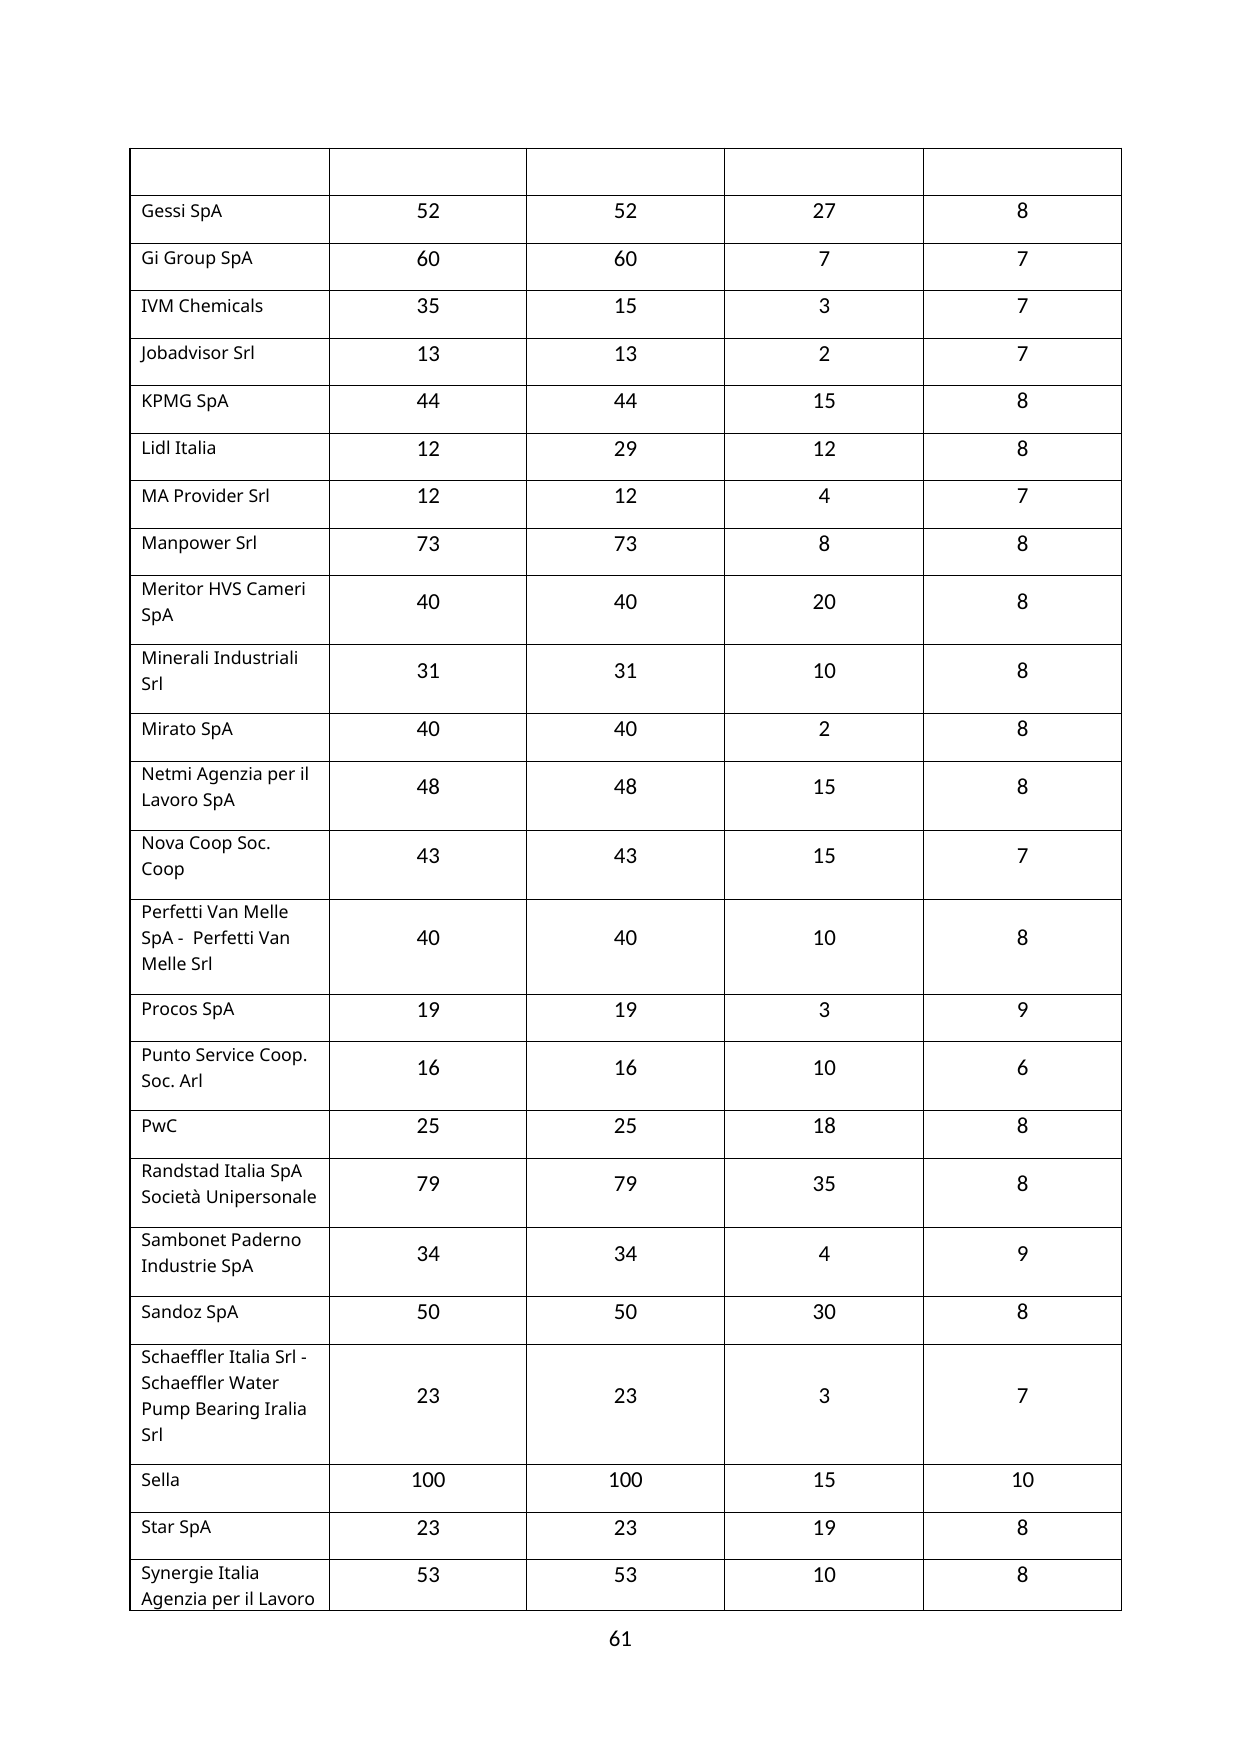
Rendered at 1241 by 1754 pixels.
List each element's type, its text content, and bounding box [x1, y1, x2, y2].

table_cell Netmi Agenzia per il Lavoro SpA [131, 762, 329, 830]
table_cell Gessi SpA [131, 196, 329, 243]
table_cell 18 [725, 1111, 923, 1158]
table_cell 13 [330, 339, 526, 385]
table_cell Schaeffler Italia Srl - Schaeffler Water Pump Bearing Iralia Srl [131, 1345, 329, 1464]
table_cell 2 [725, 714, 923, 761]
table_cell Lidl Italia [131, 434, 329, 480]
table_cell 12 [330, 434, 526, 480]
table_cell 52 [527, 196, 724, 243]
table_cell 10 [725, 645, 923, 713]
table_cell Synergie Italia Agenzia per il Lavoro [131, 1560, 329, 1610]
table_cell 35 [330, 291, 526, 338]
table_cell 25 [527, 1111, 724, 1158]
table_cell Jobadvisor Srl [131, 339, 329, 385]
table_cell 8 [924, 900, 1121, 994]
table_cell 30 [725, 1297, 923, 1343]
table_cell Sambonet Paderno Industrie SpA [131, 1228, 329, 1296]
table_cell 60 [527, 244, 724, 290]
table_cell 48 [527, 762, 724, 830]
table_cell KPMG SpA [131, 386, 329, 433]
table_cell [527, 149, 724, 195]
table_cell 43 [527, 831, 724, 899]
table_cell 13 [527, 339, 724, 385]
table_cell 34 [527, 1228, 724, 1296]
table_cell 73 [527, 529, 724, 575]
table_cell 7 [725, 244, 923, 290]
table_cell 23 [527, 1345, 724, 1464]
table_cell 43 [330, 831, 526, 899]
table_cell 10 [924, 1465, 1121, 1512]
table_cell 53 [527, 1560, 724, 1610]
table_cell 34 [330, 1228, 526, 1296]
table_cell 8 [924, 762, 1121, 830]
table_cell IVM Chemicals [131, 291, 329, 338]
table_cell 8 [924, 1513, 1121, 1559]
table_cell 19 [725, 1513, 923, 1559]
table_cell 7 [924, 481, 1121, 528]
table_cell 15 [725, 1465, 923, 1512]
table_cell Randstad Italia SpA Società Unipersonale [131, 1159, 329, 1227]
table_cell Sandoz SpA [131, 1297, 329, 1343]
table_cell 9 [924, 1228, 1121, 1296]
table_cell 8 [924, 529, 1121, 575]
table_cell 44 [527, 386, 724, 433]
table_cell 8 [924, 1297, 1121, 1343]
table_cell 7 [924, 339, 1121, 385]
table_cell 73 [330, 529, 526, 575]
table_cell 15 [725, 386, 923, 433]
table_cell 3 [725, 291, 923, 338]
table_cell 19 [330, 995, 526, 1041]
table_cell 8 [924, 1111, 1121, 1158]
table_cell Perfetti Van Melle SpA - Perfetti Van Melle Srl [131, 900, 329, 994]
table_cell 40 [330, 714, 526, 761]
table_cell 29 [527, 434, 724, 480]
table_cell Manpower Srl [131, 529, 329, 575]
table_cell 27 [725, 196, 923, 243]
table_cell Punto Service Coop. Soc. Arl [131, 1042, 329, 1110]
table_cell 40 [330, 576, 526, 644]
table_cell 25 [330, 1111, 526, 1158]
table_cell Procos SpA [131, 995, 329, 1041]
table_cell 16 [330, 1042, 526, 1110]
table_cell 31 [330, 645, 526, 713]
table_cell 44 [330, 386, 526, 433]
table_cell 19 [527, 995, 724, 1041]
table_cell 8 [924, 196, 1121, 243]
table_cell Meritor HVS Cameri SpA [131, 576, 329, 644]
table_cell Nova Coop Soc. Coop [131, 831, 329, 899]
table_cell 7 [924, 244, 1121, 290]
table_cell [725, 149, 923, 195]
table_cell 10 [725, 1042, 923, 1110]
table_cell 8 [924, 1560, 1121, 1610]
table_cell 4 [725, 1228, 923, 1296]
table_cell 15 [725, 831, 923, 899]
table_cell 10 [725, 900, 923, 994]
table_cell 12 [330, 481, 526, 528]
table_cell Sella [131, 1465, 329, 1512]
table_cell 7 [924, 291, 1121, 338]
table_cell 50 [330, 1297, 526, 1343]
table_cell 23 [527, 1513, 724, 1559]
table_cell 10 [725, 1560, 923, 1610]
table_cell 100 [527, 1465, 724, 1512]
table_cell 8 [924, 386, 1121, 433]
table_cell 23 [330, 1513, 526, 1559]
table_cell 3 [725, 995, 923, 1041]
table_cell [131, 149, 329, 195]
table_cell Minerali Industriali Srl [131, 645, 329, 713]
table_cell 4 [725, 481, 923, 528]
table_cell Mirato SpA [131, 714, 329, 761]
table_cell 8 [924, 576, 1121, 644]
table_cell 40 [330, 900, 526, 994]
table_cell 9 [924, 995, 1121, 1041]
table_cell 8 [924, 434, 1121, 480]
table_cell 3 [725, 1345, 923, 1464]
table_cell 79 [330, 1159, 526, 1227]
table_cell 6 [924, 1042, 1121, 1110]
table_cell 16 [527, 1042, 724, 1110]
table_cell 8 [924, 1159, 1121, 1227]
table_cell 50 [527, 1297, 724, 1343]
table_cell 40 [527, 576, 724, 644]
table_cell 31 [527, 645, 724, 713]
table_cell PwC [131, 1111, 329, 1158]
table_cell 40 [527, 714, 724, 761]
table_cell 8 [924, 645, 1121, 713]
table_cell 7 [924, 1345, 1121, 1464]
table_cell 2 [725, 339, 923, 385]
table_cell 40 [527, 900, 724, 994]
table_cell [924, 149, 1121, 195]
table_cell Star SpA [131, 1513, 329, 1559]
table_cell 23 [330, 1345, 526, 1464]
table_cell 79 [527, 1159, 724, 1227]
table_cell 52 [330, 196, 526, 243]
table_cell 15 [527, 291, 724, 338]
table_cell 7 [924, 831, 1121, 899]
table_cell 48 [330, 762, 526, 830]
table_cell MA Provider Srl [131, 481, 329, 528]
table_cell 60 [330, 244, 526, 290]
table_cell 100 [330, 1465, 526, 1512]
table_cell 35 [725, 1159, 923, 1227]
table_cell Gi Group SpA [131, 244, 329, 290]
table_cell 12 [725, 434, 923, 480]
table_cell [330, 149, 526, 195]
table_cell 53 [330, 1560, 526, 1610]
table_cell 20 [725, 576, 923, 644]
table_cell 12 [527, 481, 724, 528]
table_cell 8 [725, 529, 923, 575]
table_cell 8 [924, 714, 1121, 761]
table_cell 15 [725, 762, 923, 830]
